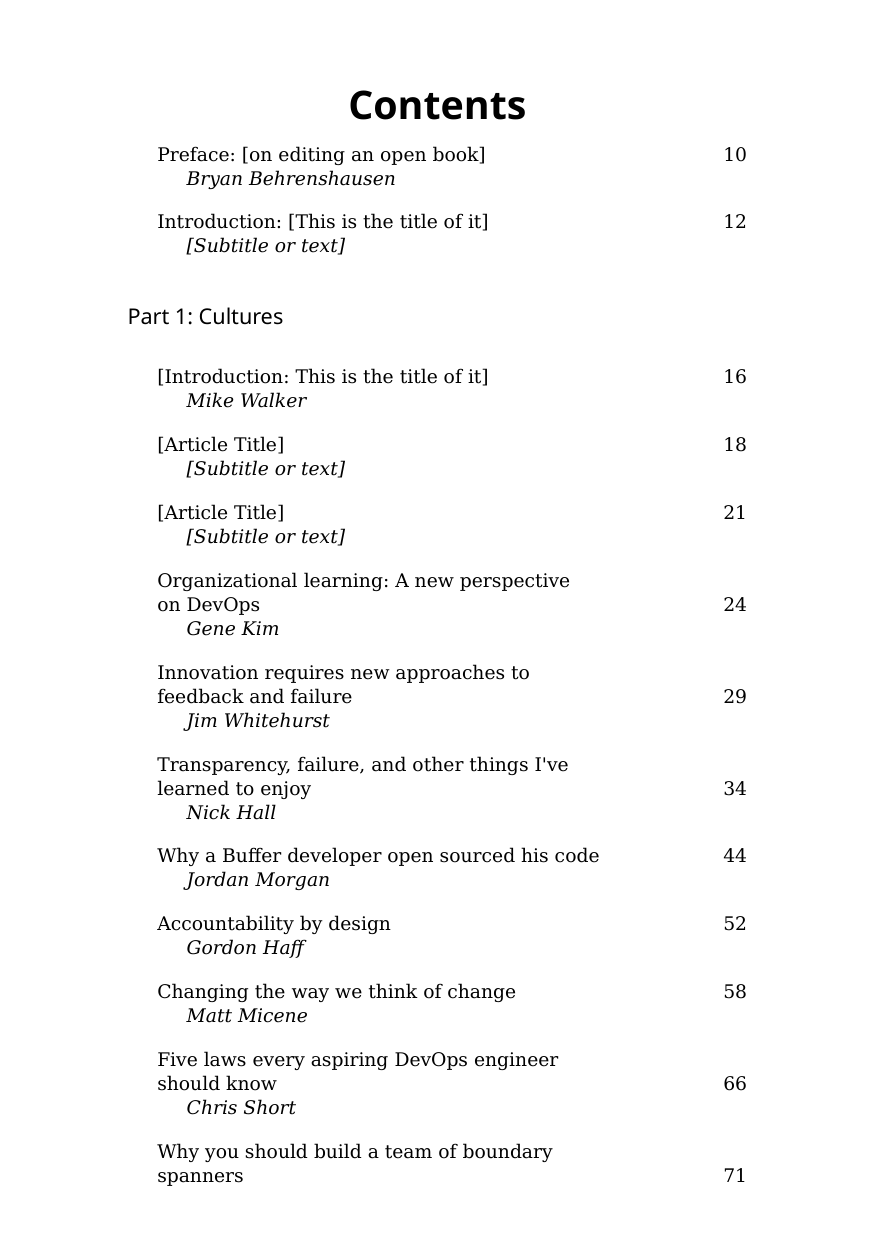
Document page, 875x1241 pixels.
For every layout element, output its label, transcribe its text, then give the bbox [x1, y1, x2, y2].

text Bryan Behrenshausen [186, 168, 747, 211]
text Matt Micene [186, 1005, 747, 1049]
text [Introduction: This is the title of it] 16 [157, 366, 747, 388]
text Accountability by design 52 [157, 913, 747, 935]
text Nick Hall [186, 802, 747, 845]
text [Subtitle or text] [186, 236, 747, 279]
text Jordan Morgan [186, 869, 747, 913]
text [Subtitle or text] [186, 458, 747, 502]
text [Article Title] 18 [157, 434, 747, 456]
text Introduction: [This is the title of it] 12 [157, 211, 747, 233]
text Jim Whitehurst [186, 710, 747, 753]
text Gordon Haff [186, 937, 747, 981]
text Five laws every aspiring DevOps engineer should know 66 [157, 1049, 747, 1095]
text Innovation requires new approaches to feedback and failure 29 [157, 662, 747, 708]
text Chris Short [186, 1097, 747, 1141]
subtitle Contents [127, 77, 747, 131]
text Transparency, failure, and other things I've learned to enjoy 34 [157, 753, 747, 799]
text Changing the way we think of change 58 [157, 981, 747, 1003]
text Part 1: Cultures [127, 302, 747, 363]
text [Subtitle or text] [186, 526, 747, 570]
text Mike Walker [186, 390, 747, 434]
text Why you should build a team of boundary spanners 71 [157, 1141, 747, 1187]
text [Article Title] 21 [157, 502, 747, 524]
text Why a Buffer developer open sourced his code 44 [157, 845, 747, 867]
text Preface: [on editing an open book] 10 [157, 144, 747, 166]
text Gene Kim [186, 618, 747, 662]
text Organizational learning: A new perspective on DevOps 24 [157, 570, 747, 616]
